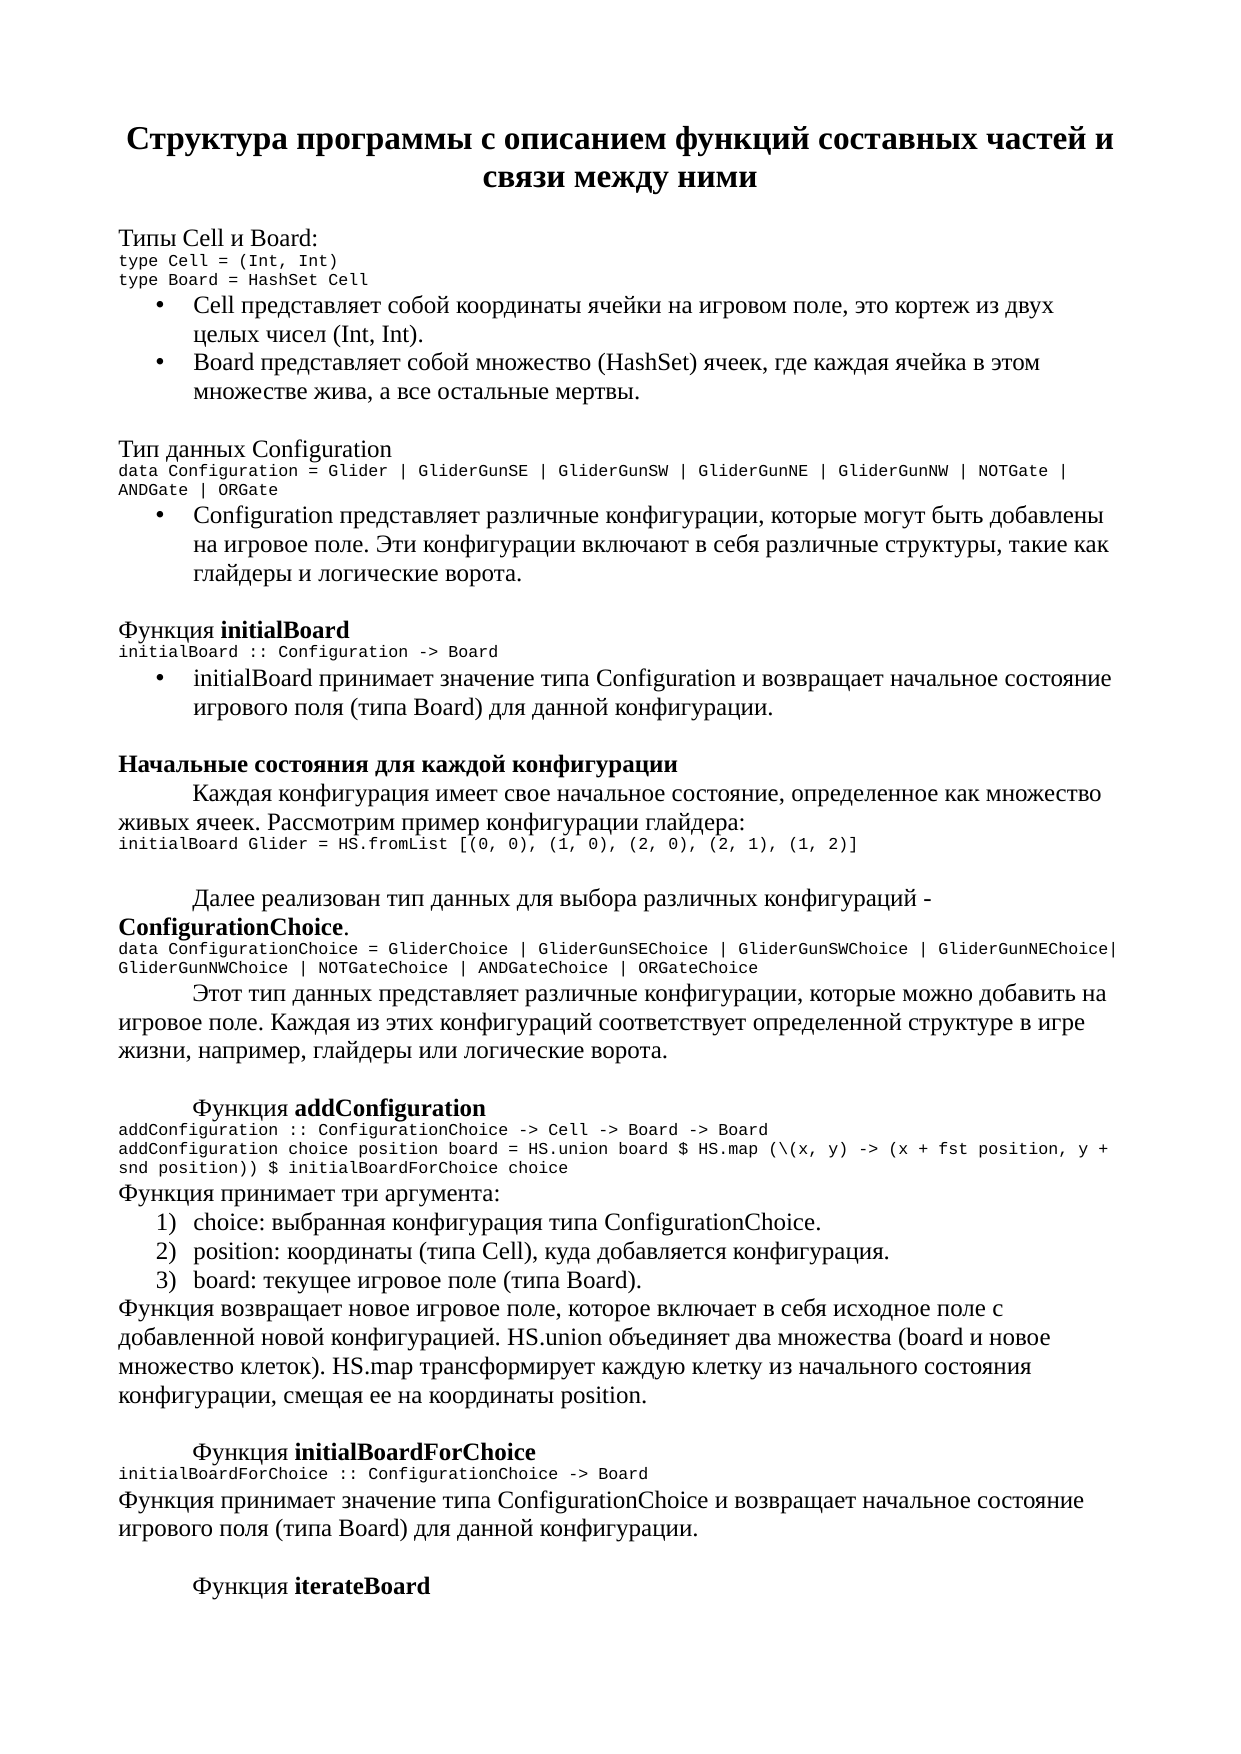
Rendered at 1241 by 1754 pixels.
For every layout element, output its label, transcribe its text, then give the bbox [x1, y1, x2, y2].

text Тип данных Configuration [118, 434, 1122, 462]
text Функция addConfiguration [118, 1093, 1122, 1122]
text type Board = HashSet Cell [118, 271, 1122, 290]
list position: координаты (типа Cell), куда добавляется конфигурация. [156, 1236, 1122, 1265]
text type Cell = (Int, Int) [118, 252, 1122, 271]
text addConfiguration :: ConfigurationChoice -> Cell -> Board -> Board [118, 1122, 1122, 1141]
list board: текущее игровое поле (типа Board). [156, 1265, 1122, 1293]
list initialBoard принимает значение типа Configuration и возвращает начальное состояние игрового поля (типа Board) для данной конфигурации. [156, 663, 1122, 720]
list choice: выбранная конфигурация типа ConfigurationChoice. [156, 1207, 1122, 1236]
list Cell представляет собой координаты ячейки на игровом поле, это кортеж из двух целых чисел (Int, Int). [156, 290, 1122, 347]
text Типы Cell и Board: [118, 223, 1122, 252]
text data Configuration = Glider | GliderGunSE | GliderGunSW | GliderGunNE | GliderGunNW | NOTGate | ANDGate | ORGate [118, 462, 1122, 500]
text Структура программы с описанием функций составных частей и связи между ними [118, 118, 1122, 195]
text addConfiguration choice position board = HS.union board $ HS.map (\(x, y) -> (x + fst position, y + snd position)) $ initialBoardForChoice choice [118, 1141, 1122, 1178]
text Каждая конфигурация имеет свое начальное состояние, определенное как множество живых ячеек. Рассмотрим пример конфигурации глайдера: [118, 778, 1122, 835]
text Функция iterateBoard [118, 1571, 1122, 1600]
text Этот тип данных представляет различные конфигурации, которые можно добавить на игровое поле. Каждая из этих конфигураций соответствует определенной структуре в игре жизни, например, глайдеры или логические ворота. [118, 978, 1122, 1064]
text Далее реализован тип данных для выбора различных конфигураций - ConfigurationChoice. [118, 883, 1122, 940]
text Функция принимает значение типа ConfigurationChoice и возвращает начальное состояние игрового поля (типа Board) для данной конфигурации. [118, 1485, 1122, 1542]
list Configuration представляет различные конфигурации, которые могут быть добавлены на игровое поле. Эти конфигурации включают в себя различные структуры, такие как глайдеры и логические ворота. [156, 500, 1122, 586]
text initialBoard :: Configuration -> Board [118, 644, 1122, 663]
text Функция initialBoard [118, 615, 1122, 644]
list Board представляет собой множество (HashSet) ячеек, где каждая ячейка в этом множестве жива, а все остальные мертвы. [156, 347, 1122, 405]
text Функция принимает три аргумента: [118, 1178, 1122, 1207]
text initialBoardForChoice :: ConfigurationChoice -> Board [118, 1466, 1122, 1485]
text data ConfigurationChoice = GliderChoice | GliderGunSEChoice | GliderGunSWChoice | GliderGunNEChoice| GliderGunNWChoice | NOTGateChoice | ANDGateChoice | ORGateChoice [118, 940, 1122, 978]
text Начальные состояния для каждой конфигурации [118, 749, 1122, 778]
text Функция возвращает новое игровое поле, которое включает в себя исходное поле с добавленной новой конфигурацией. HS.union объединяет два множества (board и новое множество клеток). HS.map трансформирует каждую клетку из начального состояния конфигурации, смещая ее на координаты position. [118, 1293, 1122, 1408]
text initialBoard Glider = HS.fromList [(0, 0), (1, 0), (2, 0), (2, 1), (1, 2)] [118, 835, 1122, 854]
text Функция initialBoardForChoice [118, 1437, 1122, 1466]
